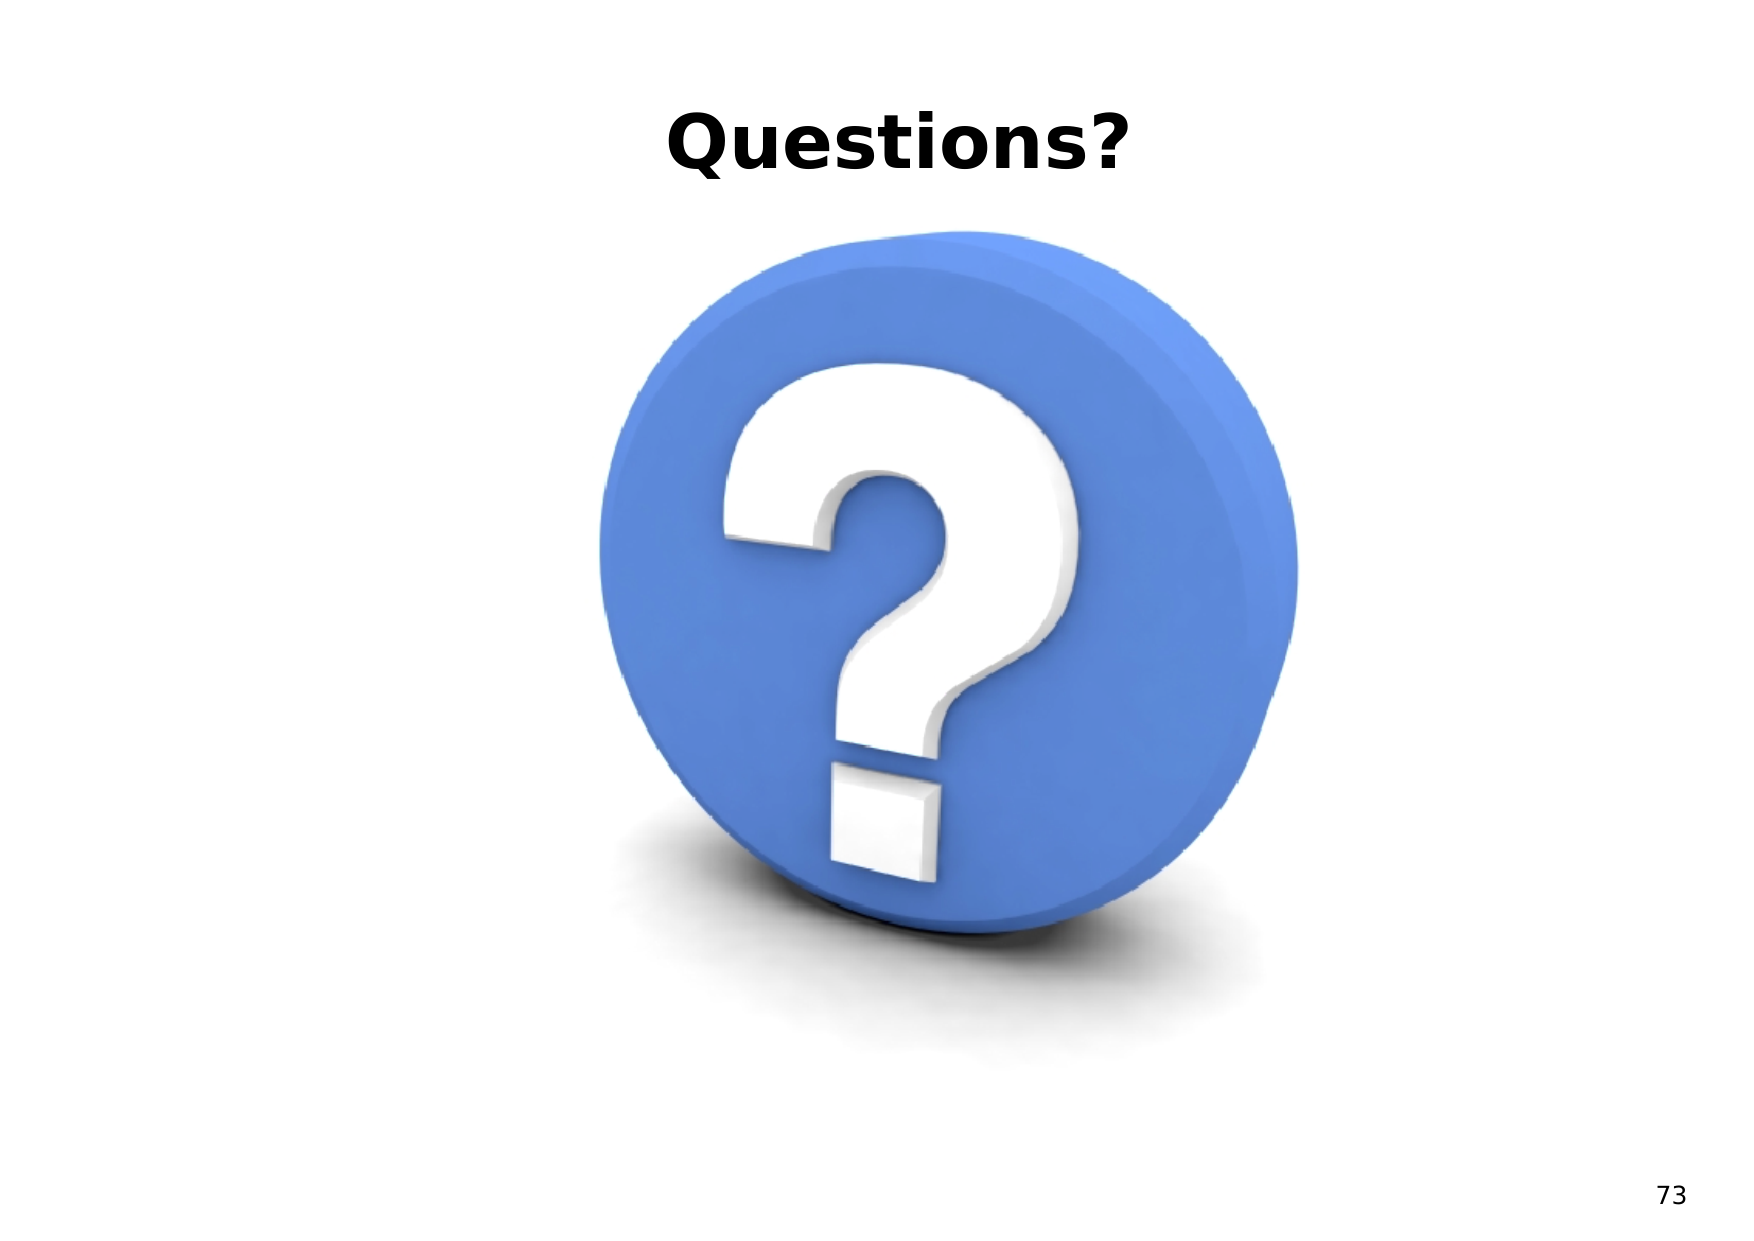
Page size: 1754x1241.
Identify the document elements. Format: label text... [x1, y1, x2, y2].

title Questions? [59, 34, 1713, 242]
picture [473, 158, 1389, 1074]
